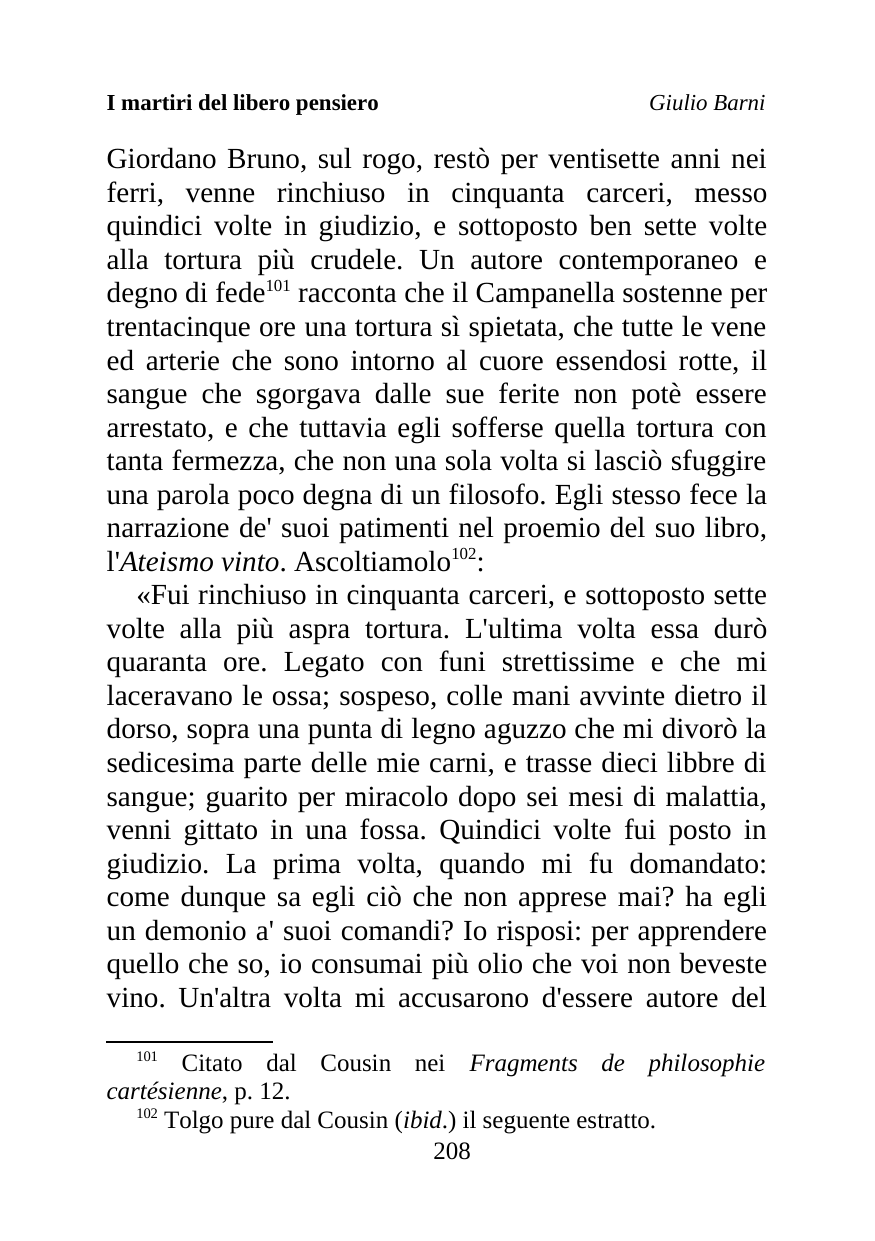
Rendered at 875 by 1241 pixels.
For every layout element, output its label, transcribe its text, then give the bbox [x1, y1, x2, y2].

text Citato dal Cousin nei Fragments de philosophie cartésienne, p. 12. [106, 1048, 768, 1105]
text Tolgo pure dal Cousin (ibid.) il seguente estratto. [106, 1105, 768, 1134]
text Giordano Bruno, sul rogo, restò per ventisette anni nei ferri, venne rinchiuso in cinquanta carceri, messo quindici volte in giudizio, e sottoposto ben sette volte alla tortura più crudele. Un autore contemporaneo e degno di fede racconta che il Campanella sostenne per trentacinque ore una tortura sì spietata, che tutte le vene ed arterie che sono intorno al cuore essendosi rotte, il sangue che sgorgava dalle sue ferite non potè essere arrestato, e che tuttavia egli sofferse quella tortura con tanta fermezza, che non una sola volta si lasciò sfuggire una parola poco degna di un filosofo. Egli stesso fece la narrazione de' suoi patimenti nel proemio del suo libro, l'Ateismo vinto. Ascoltiamolo: [106, 141, 768, 577]
text «Fui rinchiuso in cinquanta carceri, e sottoposto sette volte alla più aspra tortura. L'ultima volta essa durò quaranta ore. Legato con funi strettissime e che mi laceravano le ossa; sospeso, colle mani avvinte dietro il dorso, sopra una punta di legno aguzzo che mi divorò la sedicesima parte delle mie carni, e trasse dieci libbre di sangue; guarito per miracolo dopo sei mesi di malattia, venni gittato in una fossa. Quindici volte fui posto in giudizio. La prima volta, quando mi fu domandato: come dunque sa egli ciò che non apprese mai? ha egli un demonio a' suoi comandi? Io risposi: per apprendere quello che so, io consumai più olio che voi non beveste vino. Un'altra volta mi accusarono d'essere autore del [106, 577, 768, 1013]
